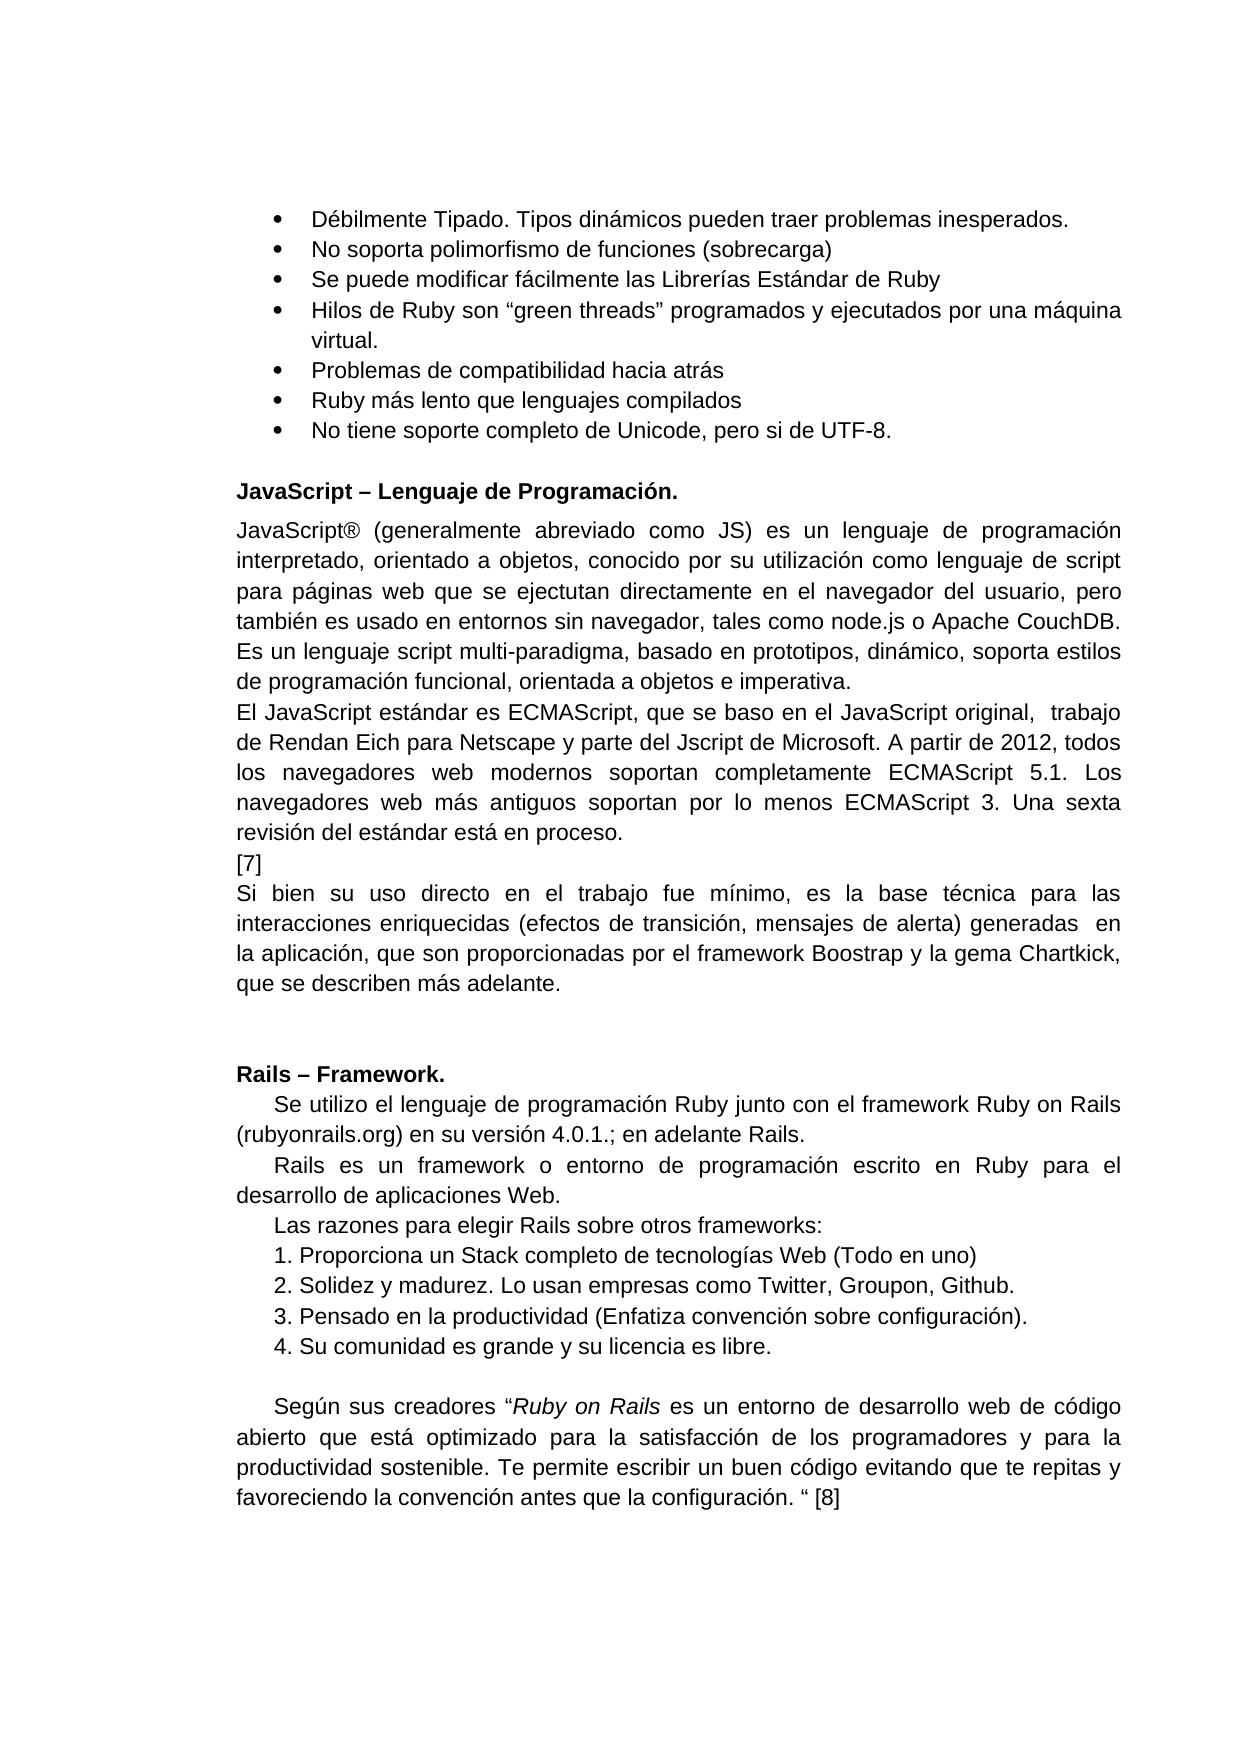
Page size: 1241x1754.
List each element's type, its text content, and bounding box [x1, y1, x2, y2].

list Débilmente Tipado. Tipos dinámicos pueden traer problemas inesperados. [274, 206, 1122, 232]
list Problemas de compatibilidad hacia atrás [274, 357, 1122, 383]
list Ruby más lento que lenguajes compilados [274, 387, 1122, 413]
text [7] [236, 849, 1122, 876]
text Si bien su uso directo en el trabajo fue mínimo, es la base técnica para las interacciones enriquecidas (efectos de transición, mensajes de alerta) generadas en la aplicación, que son proporcionadas por el framework Boostrap y la gema Chartkick, que se describen más adelante. [236, 880, 1122, 997]
text Rails es un framework o entorno de programación escrito en Ruby para el desarrollo de aplicaciones Web. [236, 1152, 1122, 1208]
text El JavaScript estándar es ECMAScript, que se baso en el JavaScript original, trabajo de Rendan Eich para Netscape y parte del Jscript de Microsoft. A partir de 2012, todos los navegadores web modernos soportan completamente ECMAScript 5.1. Los navegadores web más antiguos soportan por lo menos ECMAScript 3. Una sexta revisión del estándar está en proceso. [236, 698, 1122, 846]
text JavaScript – Lenguaje de Programación. [236, 478, 1122, 504]
list No tiene soporte completo de Unicode, pero si de UTF-8. [274, 417, 1122, 444]
list No soporta polimorfismo de funciones (sobrecarga) [274, 236, 1122, 262]
text Las razones para elegir Rails sobre otros frameworks: [236, 1212, 1122, 1238]
text 2. Solidez y madurez. Lo usan empresas como Twitter, Groupon, Github. [236, 1272, 1122, 1299]
text Se utilizo el lenguaje de programación Ruby junto con el framework Ruby on Rails (rubyonrails.org) en su versión 4.0.1.; en adelante Rails. [236, 1091, 1122, 1148]
list Se puede modificar fácilmente las Librerías Estándar de Ruby [274, 266, 1122, 293]
text 1. Proporciona un Stack completo de tecnologías Web (Todo en uno) [236, 1242, 1122, 1269]
text 4. Su comunidad es grande y su licencia es libre. [236, 1333, 1122, 1359]
text JavaScript® (generalmente abreviado como JS) es un lenguaje de programación interpretado, orientado a objetos, conocido por su utilización como lenguaje de script para páginas web que se ejectutan directamente en el navegador del usuario, pero también es usado en entornos sin navegador, tales como node.js o Apache CouchDB. Es un lenguaje script multi-paradigma, basado en prototipos, dinámico, soporta estilos de programación funcional, orientada a objetos e imperativa. [236, 517, 1122, 695]
text Rails – Framework. [236, 1061, 1122, 1087]
text Según sus creadores “Ruby on Rails es un entorno de desarrollo web de código abierto que está optimizado para la satisfacción de los programadores y para la productividad sostenible. Te permite escribir un buen código evitando que te repitas y favoreciendo la convención antes que la configuración. “ [8] [236, 1393, 1122, 1510]
list Hilos de Ruby son “green threads” programados y ejecutados por una máquina virtual. [274, 297, 1122, 353]
text 3. Pensado en la productividad (Enfatiza convención sobre configuración). [236, 1303, 1122, 1329]
